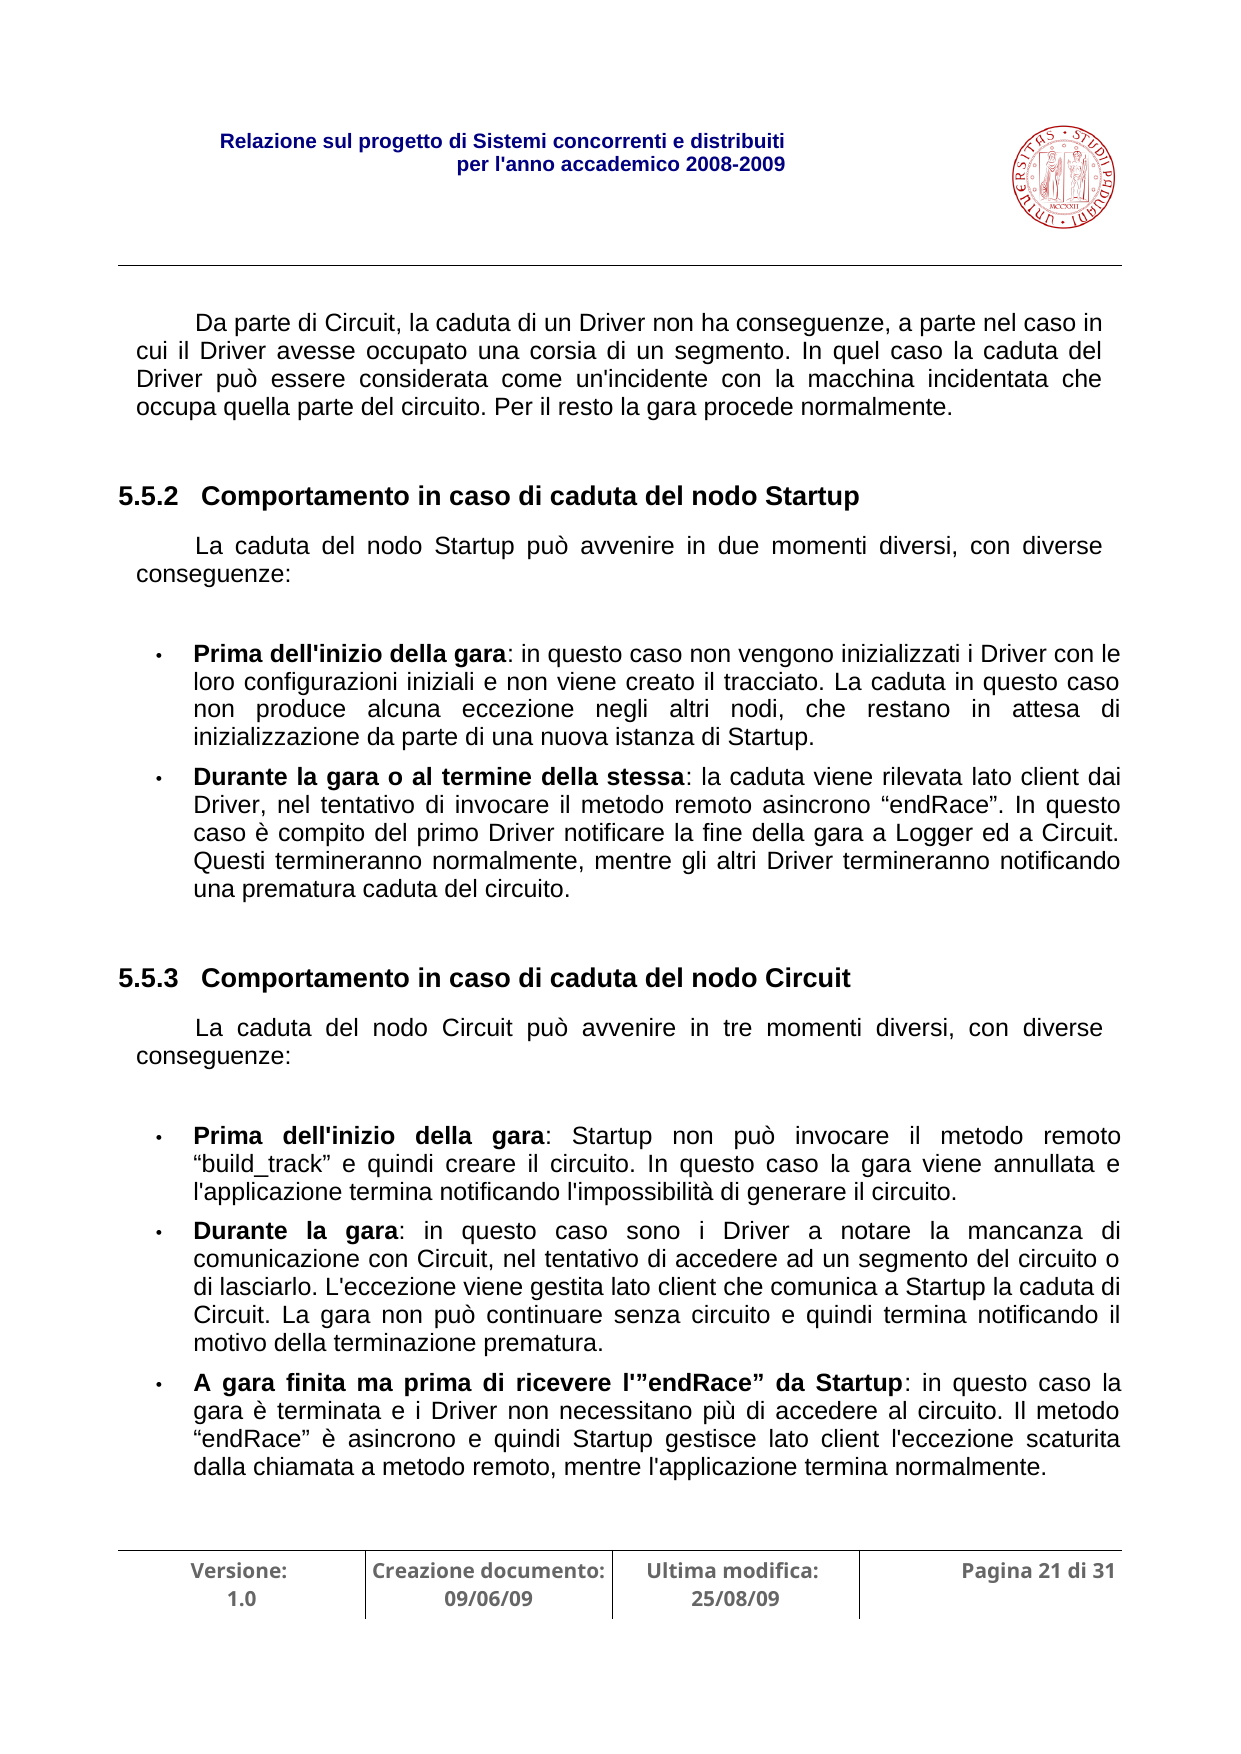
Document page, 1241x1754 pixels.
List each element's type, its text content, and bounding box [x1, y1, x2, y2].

list A gara finita ma prima di ricevere l'”endRace” da Startup: in questo caso la gara è terminata e i Driver non necessitano più di accedere al circuito. Il metodo “endRace” è asincrono e quindi Startup gestisce lato client l'eccezione scaturita dalla chiamata a metodo remoto, mentre l'applicazione termina normalmente. [156, 1369, 1122, 1480]
list Prima dell'inizio della gara: Startup non può invocare il metodo remoto “build_track” e quindi creare il circuito. In questo caso la gara viene annullata e l'applicazione termina notificando l'impossibilità di generare il circuito. [156, 1122, 1122, 1205]
picture [1010, 123, 1117, 231]
list Durante la gara o al termine della stessa: la caduta viene rilevata lato client dai Driver, nel tentativo di invocare il metodo remoto asincrono “endRace”. In questo caso è compito del primo Driver notificare la fine della gara a Logger ed a Circuit. Questi termineranno normalmente, mentre gli altri Driver termineranno notificando una prematura caduta del circuito. [156, 763, 1122, 902]
subtitle Comportamento in caso di caduta del nodo Circuit [118, 963, 1122, 993]
list Prima dell'inizio della gara: in questo caso non vengono inizializzati i Driver con le loro configurazioni iniziali e non viene creato il tracciato. La caduta in questo caso non produce alcuna eccezione negli altri nodi, che restano in attesa di inizializzazione da parte di una nuova istanza di Startup. [156, 639, 1122, 751]
text La caduta del nodo Startup può avvenire in due momenti diversi, con diverse conseguenze: [136, 532, 1104, 588]
text La caduta del nodo Circuit può avvenire in tre momenti diversi, con diverse conseguenze: [136, 1014, 1104, 1070]
subtitle Comportamento in caso di caduta del nodo Startup [118, 481, 1122, 511]
text Da parte di Circuit, la caduta di un Driver non ha conseguenze, a parte nel caso in cui il Driver avesse occupato una corsia di un segmento. In quel caso la caduta del Driver può essere considerata come un'incidente con la macchina incidentata che occupa quella parte del circuito. Per il resto la gara procede normalmente. [136, 309, 1104, 420]
list Durante la gara: in questo caso sono i Driver a notare la mancanza di comunicazione con Circuit, nel tentativo di accedere ad un segmento del circuito o di lasciarlo. L'eccezione viene gestita lato client che comunica a Startup la caduta di Circuit. La gara non può continuare senza circuito e quindi termina notificando il motivo della terminazione prematura. [156, 1217, 1122, 1357]
